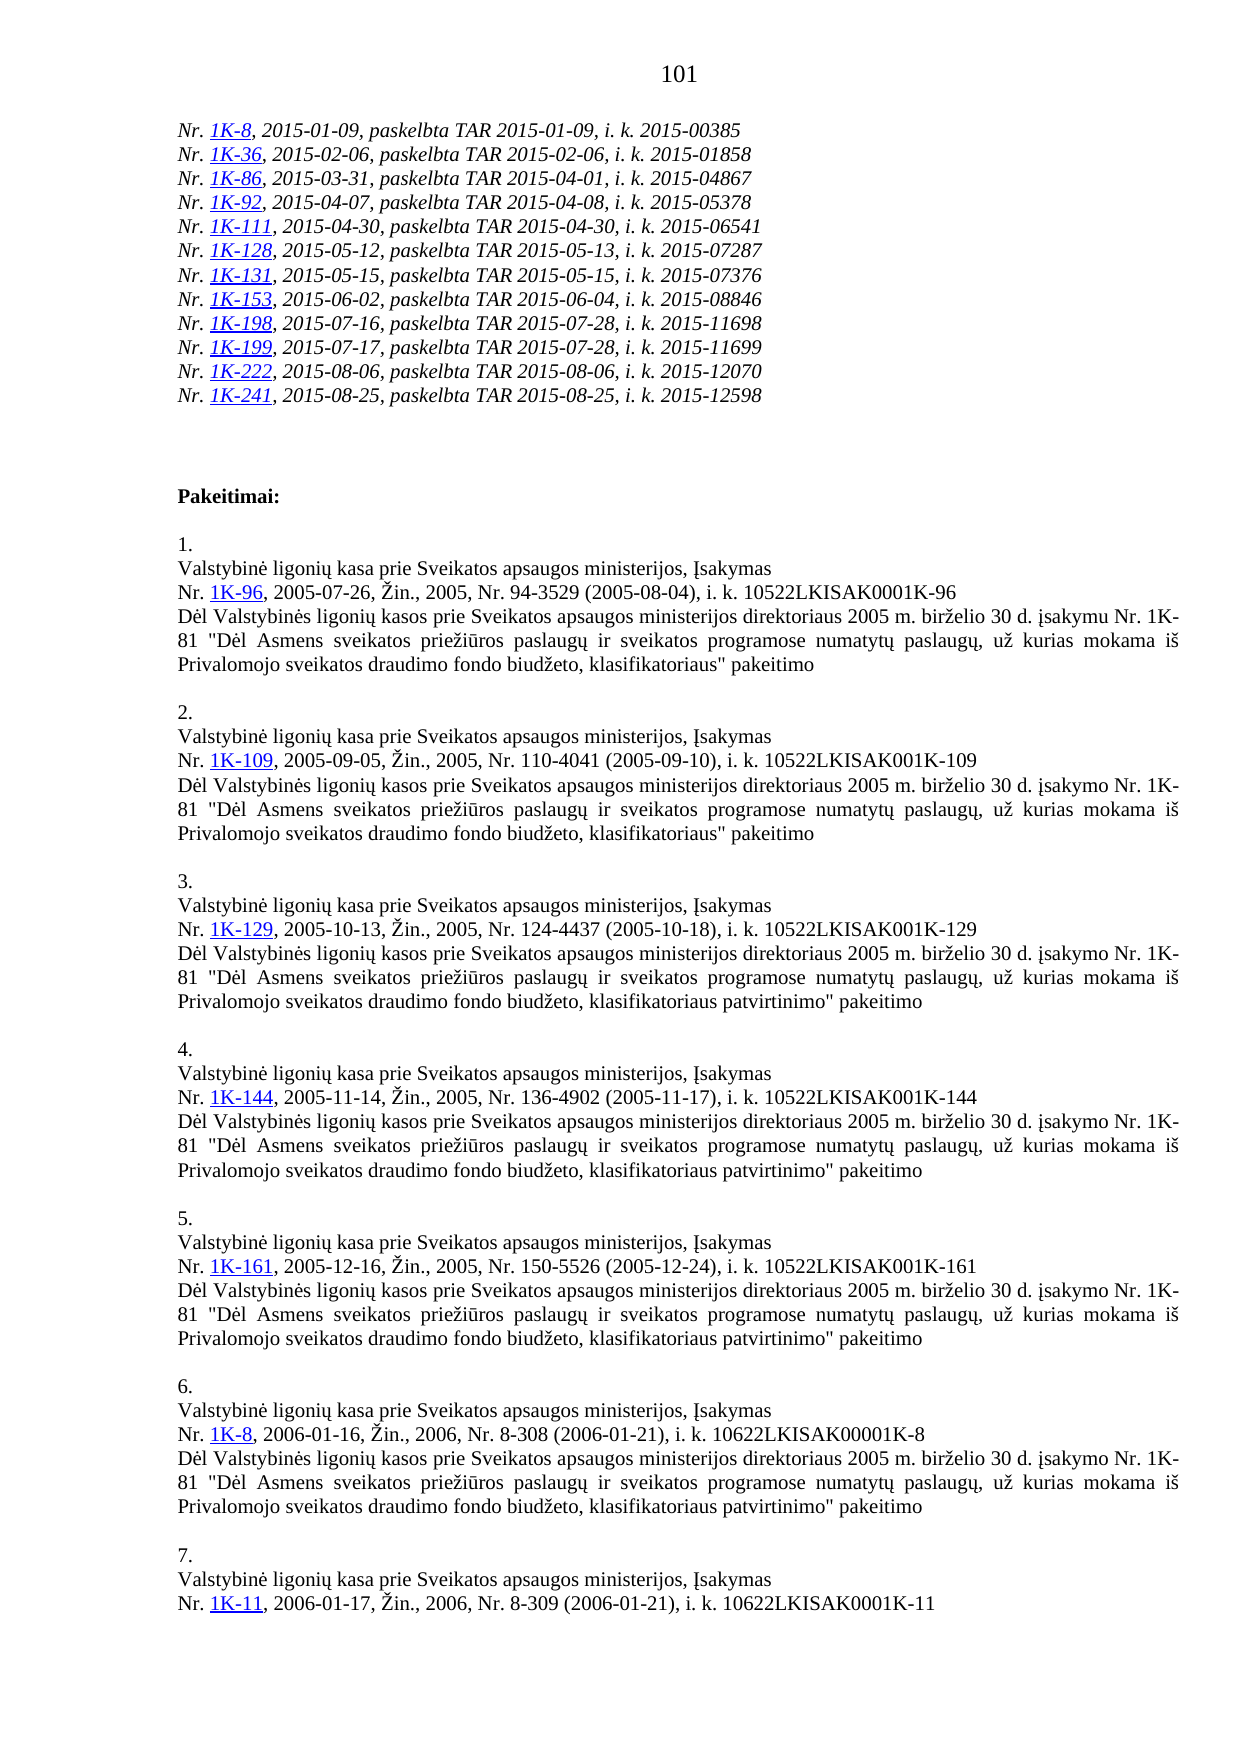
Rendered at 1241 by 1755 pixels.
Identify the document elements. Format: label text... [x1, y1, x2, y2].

text Nr. 1K-36, 2015-02-06, paskelbta TAR 2015-02-06, i. k. 2015-01858 [177, 142, 1181, 166]
text Nr. 1K-199, 2015-07-17, paskelbta TAR 2015-07-28, i. k. 2015-11699 [177, 335, 1181, 359]
text Dėl Valstybinės ligonių kasos prie Sveikatos apsaugos ministerijos direktoriaus 2005 m. birželio 30 d. įsakymo Nr. 1K- 81 "Dėl Asmens sveikatos priežiūros paslaugų ir sveikatos programose numatytų paslaugų, už kurias mokama iš Privalomojo sveikatos draudimo fondo biudžeto, klasifikatoriaus patvirtinimo" pakeitimo [177, 1446, 1181, 1518]
text Nr. 1K-111, 2015-04-30, paskelbta TAR 2015-04-30, i. k. 2015-06541 [177, 214, 1181, 238]
text Nr. 1K-161, 2005-12-16, Žin., 2005, Nr. 150-5526 (2005-12-24), i. k. 10522LKISAK001K-161 [177, 1254, 1181, 1278]
text Dėl Valstybinės ligonių kasos prie Sveikatos apsaugos ministerijos direktoriaus 2005 m. birželio 30 d. įsakymu Nr. 1K-81 "Dėl Asmens sveikatos priežiūros paslaugų ir sveikatos programose numatytų paslaugų, už kurias mokama iš Privalomojo sveikatos draudimo fondo biudžeto, klasifikatoriaus" pakeitimo [177, 604, 1181, 676]
text 7. [177, 1542, 1181, 1567]
text Dėl Valstybinės ligonių kasos prie Sveikatos apsaugos ministerijos direktoriaus 2005 m. birželio 30 d. įsakymo Nr. 1K-81 "Dėl Asmens sveikatos priežiūros paslaugų ir sveikatos programose numatytų paslaugų, už kurias mokama iš Privalomojo sveikatos draudimo fondo biudžeto, klasifikatoriaus" pakeitimo [177, 772, 1181, 845]
text Nr. 1K-11, 2006-01-17, Žin., 2006, Nr. 8-309 (2006-01-21), i. k. 10622LKISAK0001K-11 [177, 1591, 1181, 1615]
text Nr. 1K-8, 2006-01-16, Žin., 2006, Nr. 8-308 (2006-01-21), i. k. 10622LKISAK00001K-8 [177, 1422, 1181, 1446]
text Valstybinė ligonių kasa prie Sveikatos apsaugos ministerijos, Įsakymas [177, 1230, 1181, 1254]
text 3. [177, 869, 1181, 893]
text Dėl Valstybinės ligonių kasos prie Sveikatos apsaugos ministerijos direktoriaus 2005 m. birželio 30 d. įsakymo Nr. 1K-81 "Dėl Asmens sveikatos priežiūros paslaugų ir sveikatos programose numatytų paslaugų, už kurias mokama iš Privalomojo sveikatos draudimo fondo biudžeto, klasifikatoriaus patvirtinimo" pakeitimo [177, 941, 1181, 1013]
text Nr. 1K-92, 2015-04-07, paskelbta TAR 2015-04-08, i. k. 2015-05378 [177, 190, 1181, 214]
text Nr. 1K-129, 2005-10-13, Žin., 2005, Nr. 124-4437 (2005-10-18), i. k. 10522LKISAK001K-129 [177, 917, 1181, 941]
text 4. [177, 1037, 1181, 1061]
text Nr. 1K-128, 2015-05-12, paskelbta TAR 2015-05-13, i. k. 2015-07287 [177, 238, 1181, 262]
text Pakeitimai: [177, 484, 1181, 508]
text Nr. 1K-96, 2005-07-26, Žin., 2005, Nr. 94-3529 (2005-08-04), i. k. 10522LKISAK0001K-96 [177, 580, 1181, 604]
text Nr. 1K-86, 2015-03-31, paskelbta TAR 2015-04-01, i. k. 2015-04867 [177, 166, 1181, 190]
text Nr. 1K-109, 2005-09-05, Žin., 2005, Nr. 110-4041 (2005-09-10), i. k. 10522LKISAK001K-109 [177, 748, 1181, 772]
text Valstybinė ligonių kasa prie Sveikatos apsaugos ministerijos, Įsakymas [177, 724, 1181, 748]
text Valstybinė ligonių kasa prie Sveikatos apsaugos ministerijos, Įsakymas [177, 556, 1181, 580]
text Nr. 1K-131, 2015-05-15, paskelbta TAR 2015-05-15, i. k. 2015-07376 [177, 262, 1181, 287]
text Valstybinė ligonių kasa prie Sveikatos apsaugos ministerijos, Įsakymas [177, 1061, 1181, 1085]
text Nr. 1K-241, 2015-08-25, paskelbta TAR 2015-08-25, i. k. 2015-12598 [177, 383, 1181, 407]
text Nr. 1K-198, 2015-07-16, paskelbta TAR 2015-07-28, i. k. 2015-11698 [177, 311, 1181, 335]
text 5. [177, 1206, 1181, 1230]
text Nr. 1K-144, 2005-11-14, Žin., 2005, Nr. 136-4902 (2005-11-17), i. k. 10522LKISAK001K-144 [177, 1085, 1181, 1109]
text Valstybinė ligonių kasa prie Sveikatos apsaugos ministerijos, Įsakymas [177, 1567, 1181, 1591]
text Nr. 1K-222, 2015-08-06, paskelbta TAR 2015-08-06, i. k. 2015-12070 [177, 359, 1181, 383]
text 1. [177, 532, 1181, 556]
text Nr. 1K-8, 2015-01-09, paskelbta TAR 2015-01-09, i. k. 2015-00385 [177, 118, 1181, 142]
text Dėl Valstybinės ligonių kasos prie Sveikatos apsaugos ministerijos direktoriaus 2005 m. birželio 30 d. įsakymo Nr. 1K-81 "Dėl Asmens sveikatos priežiūros paslaugų ir sveikatos programose numatytų paslaugų, už kurias mokama iš Privalomojo sveikatos draudimo fondo biudžeto, klasifikatoriaus patvirtinimo" pakeitimo [177, 1109, 1181, 1182]
text 2. [177, 700, 1181, 724]
text 6. [177, 1374, 1181, 1398]
text Valstybinė ligonių kasa prie Sveikatos apsaugos ministerijos, Įsakymas [177, 893, 1181, 917]
text Dėl Valstybinės ligonių kasos prie Sveikatos apsaugos ministerijos direktoriaus 2005 m. birželio 30 d. įsakymo Nr. 1K-81 "Dėl Asmens sveikatos priežiūros paslaugų ir sveikatos programose numatytų paslaugų, už kurias mokama iš Privalomojo sveikatos draudimo fondo biudžeto, klasifikatoriaus patvirtinimo" pakeitimo [177, 1278, 1181, 1350]
text Valstybinė ligonių kasa prie Sveikatos apsaugos ministerijos, Įsakymas [177, 1398, 1181, 1422]
text Nr. 1K-153, 2015-06-02, paskelbta TAR 2015-06-04, i. k. 2015-08846 [177, 287, 1181, 311]
